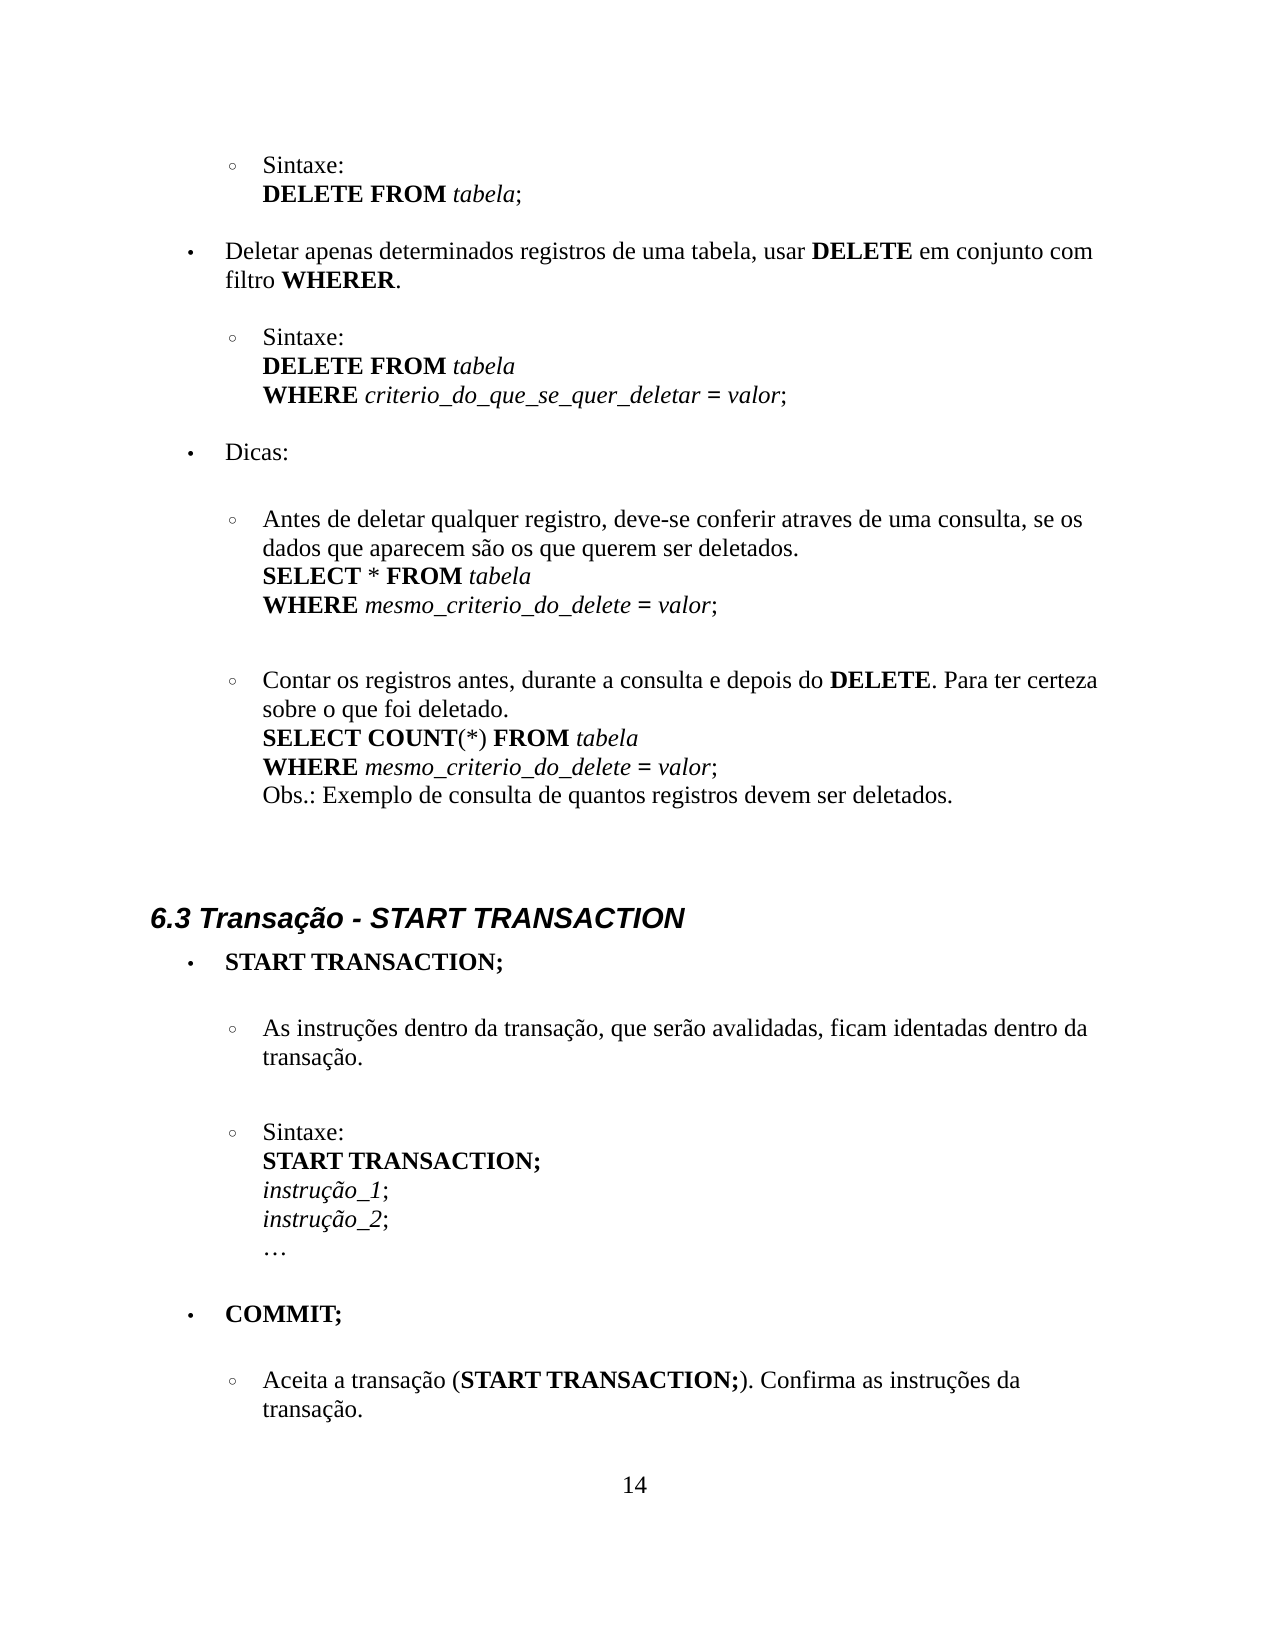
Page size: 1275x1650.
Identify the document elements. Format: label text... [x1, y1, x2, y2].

list Sintaxe: DELETE FROM tabela; [225, 150, 1125, 236]
list Contar os registros antes, durante a consulta e depois do DELETE. Para ter certeza sobre o que foi deletado. SELECT COUNT(*) FROM tabela WHERE mesmo_criterio_do_delete = valor; Obs.: Exemplo de consulta de quantos registros devem ser deletados. [225, 666, 1125, 838]
list As instruções dentro da transação, que serão avalidadas, ficam identadas dentro da transação. [225, 1013, 1125, 1099]
list START TRANSACTION; [187, 947, 1125, 1004]
list Deletar apenas determinados registros de uma tabela, usar DELETE em conjunto com filtro WHERER. [187, 236, 1125, 322]
list Sintaxe: START TRANSACTION; instrução_1; instrução_2; … [225, 1117, 1125, 1290]
list Aceita a transação (START TRANSACTION;). Confirma as instruções da transação. [225, 1365, 1125, 1423]
list Sintaxe: DELETE FROM tabela WHERE criterio_do_que_se_quer_deletar = valor; [225, 322, 1125, 437]
list COMMIT; [187, 1299, 1125, 1356]
list Dicas: [187, 437, 1125, 495]
subtitle 6.3 Transação - START TRANSACTION [150, 901, 1125, 934]
list Antes de deletar qualquer registro, deve-se conferir atraves de uma consulta, se os dados que aparecem são os que querem ser deletados. SELECT * FROM tabela WHERE mesmo_criterio_do_delete = valor; [225, 504, 1125, 648]
